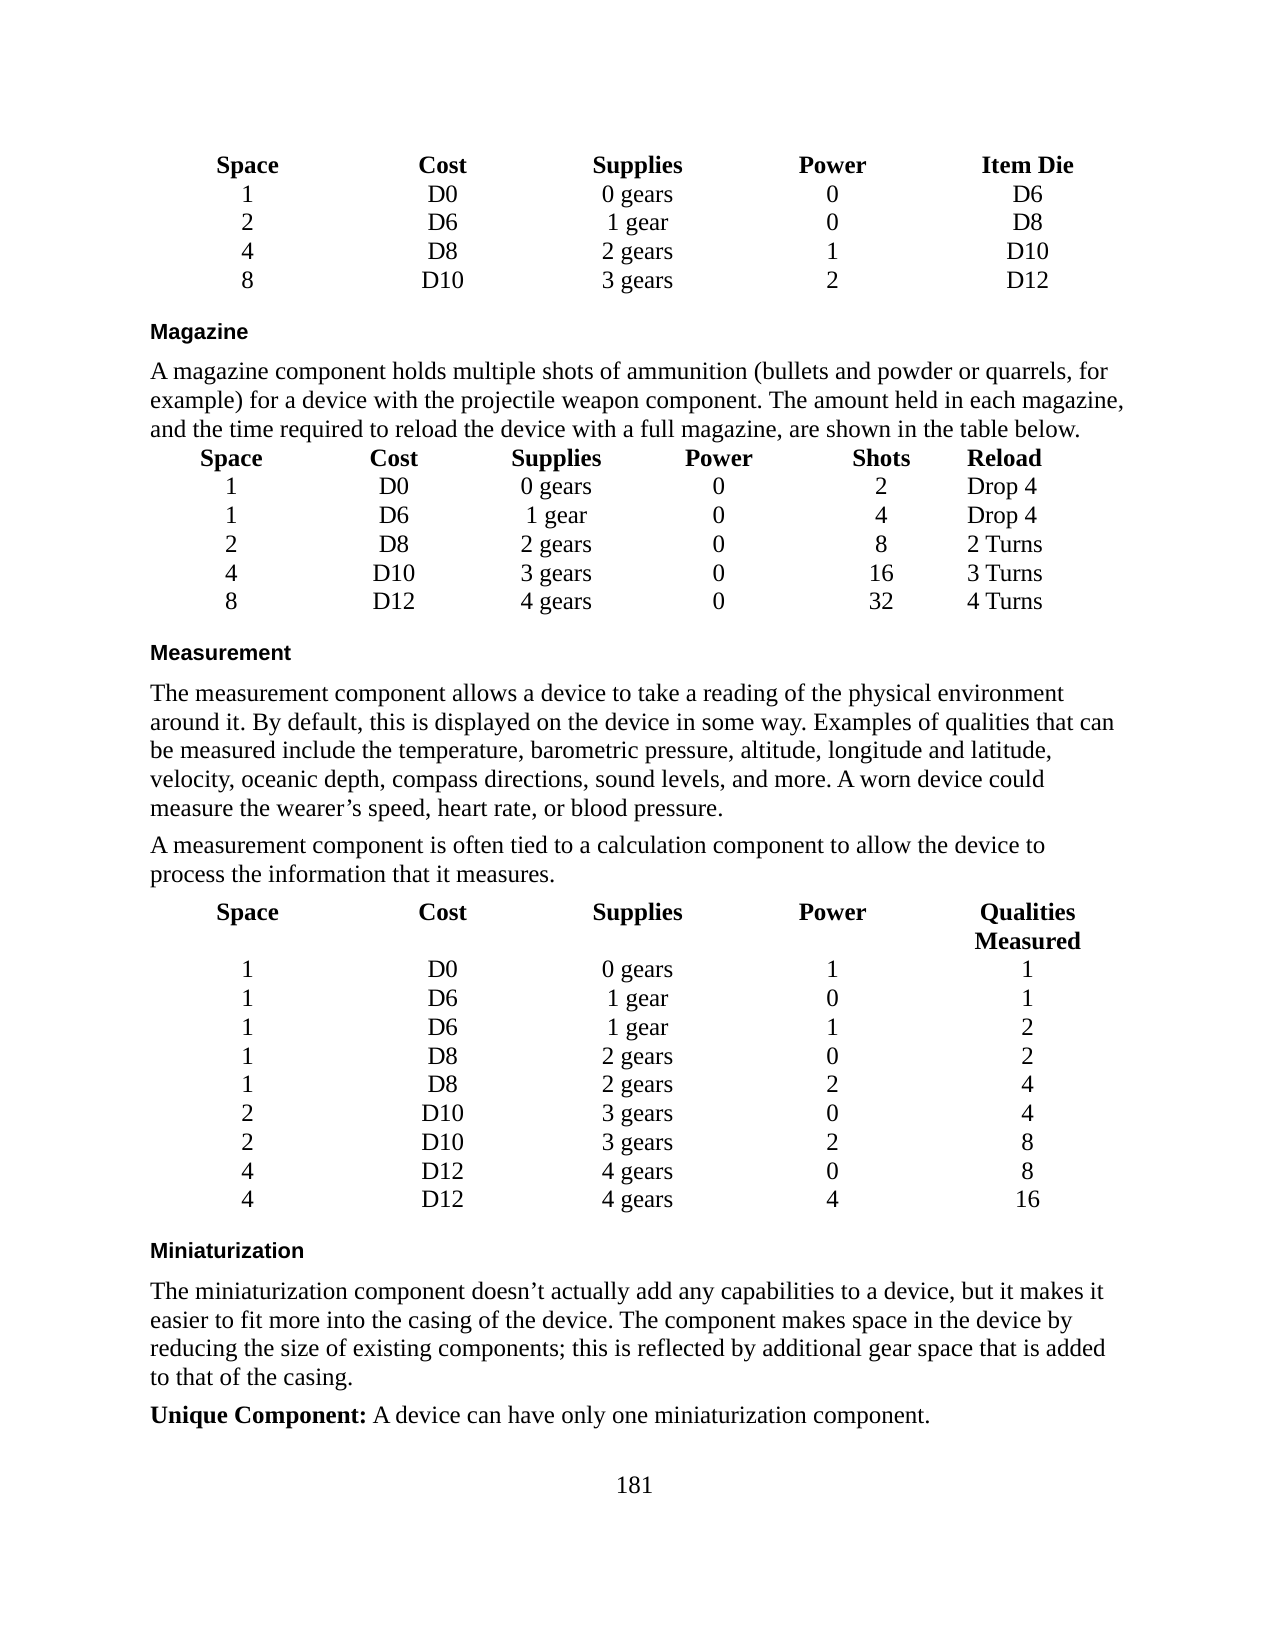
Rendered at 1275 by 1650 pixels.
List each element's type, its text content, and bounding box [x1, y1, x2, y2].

table_cell D6 [313, 500, 475, 529]
table_cell D8 [313, 529, 475, 558]
table_cell 4 [930, 1098, 1125, 1127]
subtitle Magazine [150, 319, 1125, 344]
table_cell 2 [735, 1127, 930, 1156]
table_cell 16 [930, 1185, 1125, 1213]
table_cell 2 gears [540, 1041, 735, 1069]
table_header Space [150, 443, 312, 471]
table_cell 1 gear [540, 208, 735, 236]
table_cell D6 [930, 179, 1125, 207]
table_cell 0 [735, 208, 930, 236]
table_header Reload [963, 443, 1125, 471]
table_cell 3 gears [540, 1098, 735, 1127]
table_cell D0 [313, 471, 475, 500]
table_header Power [638, 443, 800, 471]
table_cell 1 [930, 955, 1125, 983]
table_cell 8 [930, 1127, 1125, 1156]
table_cell 0 [638, 586, 800, 615]
table_header Qualities Measured [930, 897, 1125, 954]
table_cell D10 [930, 236, 1125, 265]
table_cell Drop 4 [963, 500, 1125, 529]
table_cell 3 gears [475, 558, 637, 586]
table_cell 1 [930, 983, 1125, 1012]
table_cell D10 [345, 1127, 540, 1156]
table_cell Drop 4 [963, 471, 1125, 500]
table_cell D6 [345, 1012, 540, 1041]
table_cell 2 gears [475, 529, 637, 558]
table_cell 1 [150, 500, 312, 529]
table_cell 2 [150, 1098, 345, 1127]
table_cell D8 [930, 208, 1125, 236]
table_cell 0 [735, 1098, 930, 1127]
table_cell 4 [735, 1185, 930, 1213]
table_cell 4 [150, 1185, 345, 1213]
table_cell 2 [150, 208, 345, 236]
table_cell 1 [735, 1012, 930, 1041]
table_cell 8 [800, 529, 962, 558]
table_cell 0 [638, 529, 800, 558]
table_cell 0 [638, 558, 800, 586]
table_cell 1 [735, 955, 930, 983]
table_cell 2 [930, 1012, 1125, 1041]
table_cell 1 gear [540, 983, 735, 1012]
subtitle Miniaturization [150, 1238, 1125, 1263]
table_cell 0 [735, 179, 930, 207]
table_cell 0 gears [540, 955, 735, 983]
table_cell D8 [345, 1070, 540, 1098]
table_cell 4 gears [540, 1156, 735, 1184]
table_cell D12 [313, 586, 475, 615]
table_cell 1 gear [540, 1012, 735, 1041]
table_cell 0 [735, 983, 930, 1012]
table_cell D6 [345, 983, 540, 1012]
table_cell 1 [150, 1070, 345, 1098]
subtitle Measurement [150, 640, 1125, 665]
table_cell 4 gears [475, 586, 637, 615]
table_cell 2 [735, 1070, 930, 1098]
table_header Supplies [540, 150, 735, 179]
table_cell 3 gears [540, 1127, 735, 1156]
table_cell 0 [735, 1041, 930, 1069]
table_cell 0 [638, 500, 800, 529]
table_header Shots [800, 443, 962, 471]
table_header Cost [313, 443, 475, 471]
table_cell 1 [150, 471, 312, 500]
table_cell 2 [150, 1127, 345, 1156]
table_cell 0 gears [475, 471, 637, 500]
table_cell 1 [150, 1012, 345, 1041]
table_header Cost [345, 150, 540, 179]
table_cell 2 [735, 265, 930, 294]
table_header Supplies [475, 443, 637, 471]
table_cell 1 [150, 179, 345, 207]
text The measurement component allows a device to take a reading of the physical environment around it. By default, this is displayed on the device in some way. Examples of qualities that can be measured include the temperature, barometric pressure, altitude, longitude and latitude, velocity, oceanic depth, compass directions, sound levels, and more. A worn device could measure the wearer’s speed, heart rate, or blood pressure. [150, 678, 1125, 822]
table_cell D10 [345, 1098, 540, 1127]
table_cell D10 [313, 558, 475, 586]
table_cell 2 [930, 1041, 1125, 1069]
table_cell 2 [800, 471, 962, 500]
table_cell 3 gears [540, 265, 735, 294]
table_cell 1 gear [475, 500, 637, 529]
table_cell D12 [930, 265, 1125, 294]
table_cell 0 gears [540, 179, 735, 207]
table_cell 1 [150, 983, 345, 1012]
table_cell 2 gears [540, 236, 735, 265]
table_cell D6 [345, 208, 540, 236]
table_cell 4 Turns [963, 586, 1125, 615]
table_cell 0 [638, 471, 800, 500]
table_cell D10 [345, 265, 540, 294]
table_cell 4 [930, 1070, 1125, 1098]
table_cell 1 [150, 1041, 345, 1069]
table_header Power [735, 897, 930, 954]
table_cell 1 [150, 955, 345, 983]
table_cell D8 [345, 1041, 540, 1069]
table_cell 4 [150, 558, 312, 586]
table_cell 2 [150, 529, 312, 558]
table_cell 0 [735, 1156, 930, 1184]
table_header Cost [345, 897, 540, 954]
table_cell D0 [345, 179, 540, 207]
table_cell 1 [735, 236, 930, 265]
table_header Supplies [540, 897, 735, 954]
text Unique Component: A device can have only one miniaturization component. [150, 1400, 1125, 1429]
table_cell 8 [150, 586, 312, 615]
text A measurement component is often tied to a calculation component to allow the device to process the information that it measures. [150, 831, 1125, 888]
table_cell D0 [345, 955, 540, 983]
table_cell 16 [800, 558, 962, 586]
text A magazine component holds multiple shots of ammunition (bullets and powder or quarrels, for example) for a device with the projectile weapon component. The amount held in each magazine, and the time required to reload the device with a full magazine, are shown in the table below. [150, 356, 1125, 443]
table_cell 4 gears [540, 1185, 735, 1213]
table_cell 4 [150, 1156, 345, 1184]
table_header Space [150, 897, 345, 954]
table_cell 2 gears [540, 1070, 735, 1098]
table_cell 8 [930, 1156, 1125, 1184]
table_cell D12 [345, 1156, 540, 1184]
text The miniaturization component doesn’t actually add any capabilities to a device, but it makes it easier to fit more into the casing of the device. The component makes space in the device by reducing the size of existing components; this is reflected by additional gear space that is added to that of the casing. [150, 1276, 1125, 1391]
table_cell 3 Turns [963, 558, 1125, 586]
table_cell D8 [345, 236, 540, 265]
table_header Item Die [930, 150, 1125, 179]
table_cell D12 [345, 1185, 540, 1213]
table_cell 8 [150, 265, 345, 294]
table_cell 2 Turns [963, 529, 1125, 558]
table_header Space [150, 150, 345, 179]
table_cell 4 [150, 236, 345, 265]
table_cell 4 [800, 500, 962, 529]
table_cell 32 [800, 586, 962, 615]
table_header Power [735, 150, 930, 179]
